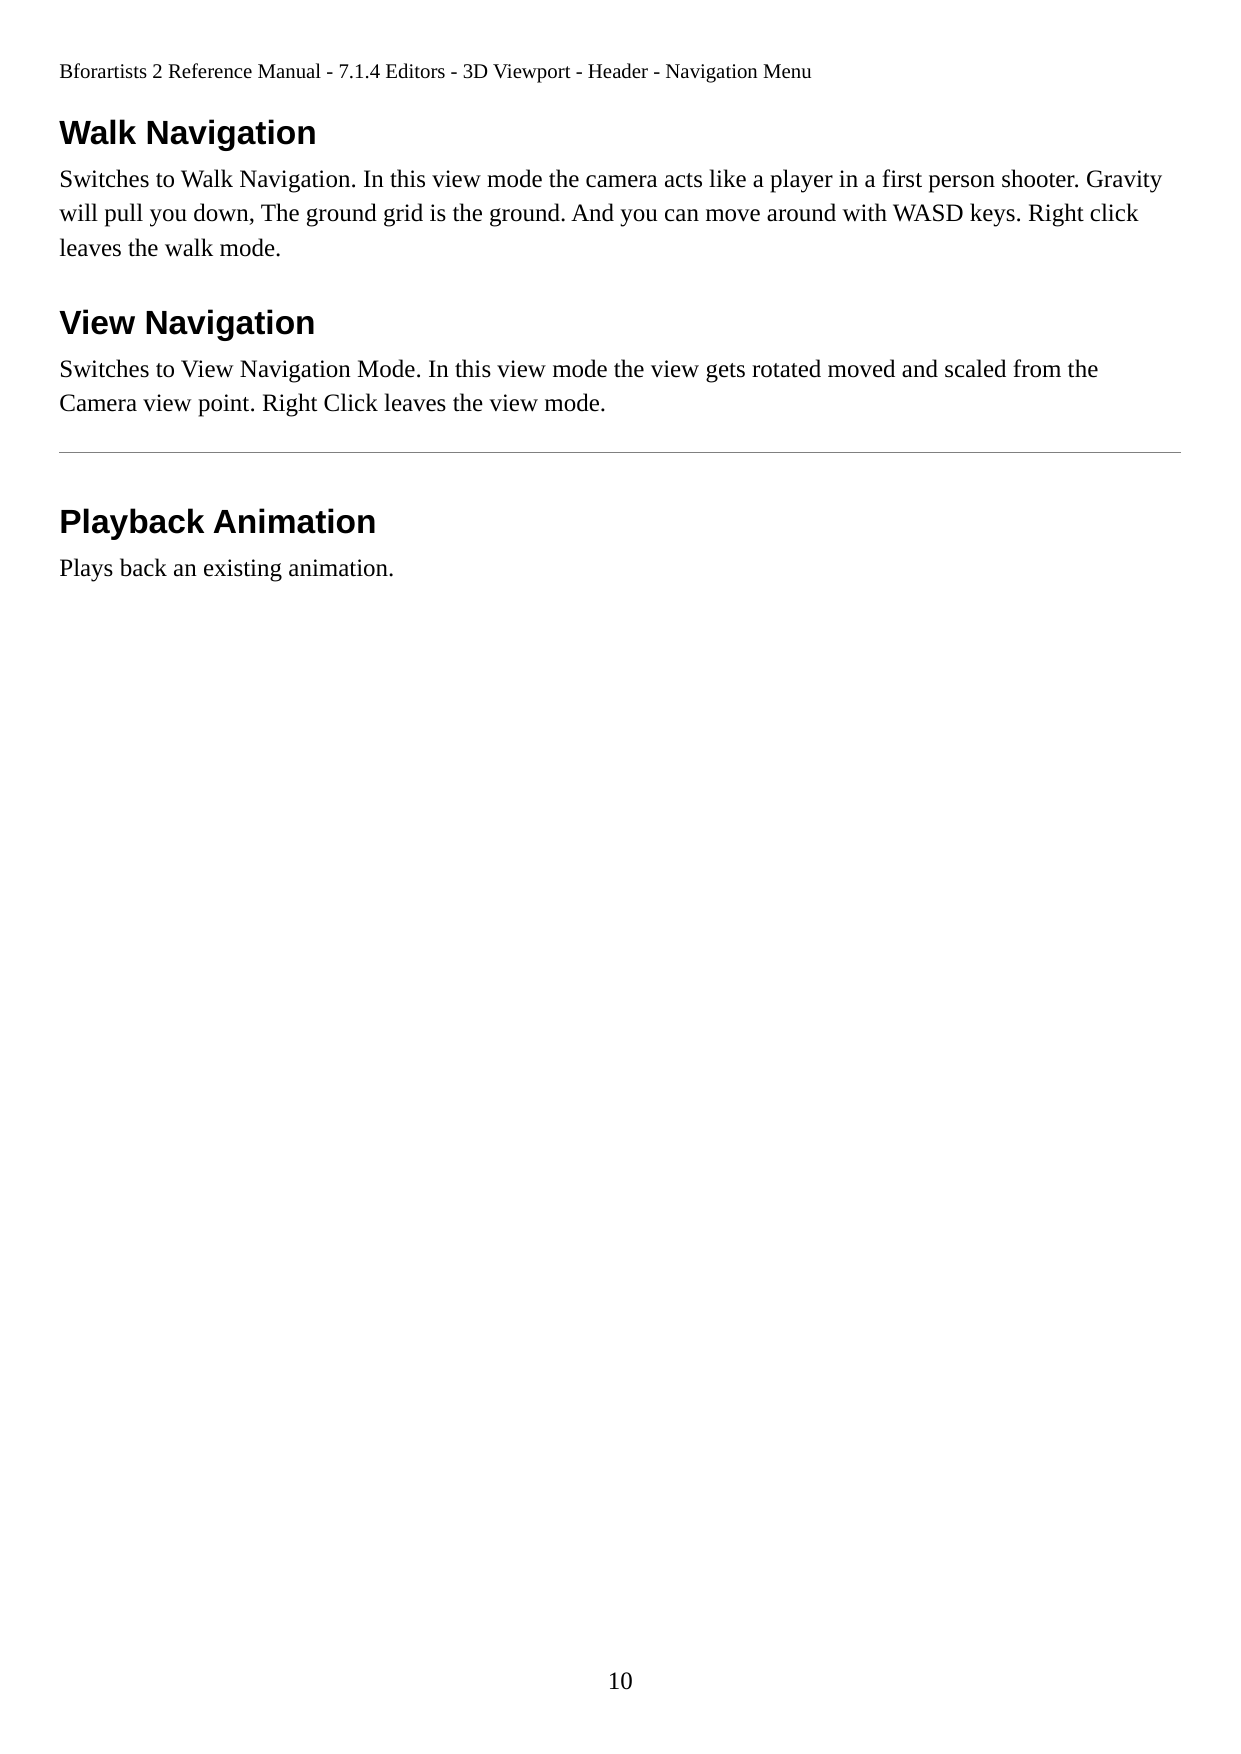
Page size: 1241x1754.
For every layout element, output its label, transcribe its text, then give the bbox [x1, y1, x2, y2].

text Switches to View Navigation Mode. In this view mode the view gets rotated moved and scaled from the Camera view point. Right Click leaves the view mode. [59, 354, 1181, 417]
text Plays back an existing animation. [59, 553, 1181, 582]
subtitle Playback Animation [59, 502, 1181, 541]
subtitle View Navigation [59, 303, 1181, 341]
text Switches to Walk Navigation. In this view mode the camera acts like a player in a first person shooter. Gravity will pull you down, The ground grid is the ground. And you can move around with WASD keys. Right click leaves the walk mode. [59, 164, 1181, 261]
subtitle Walk Navigation [59, 113, 1181, 151]
